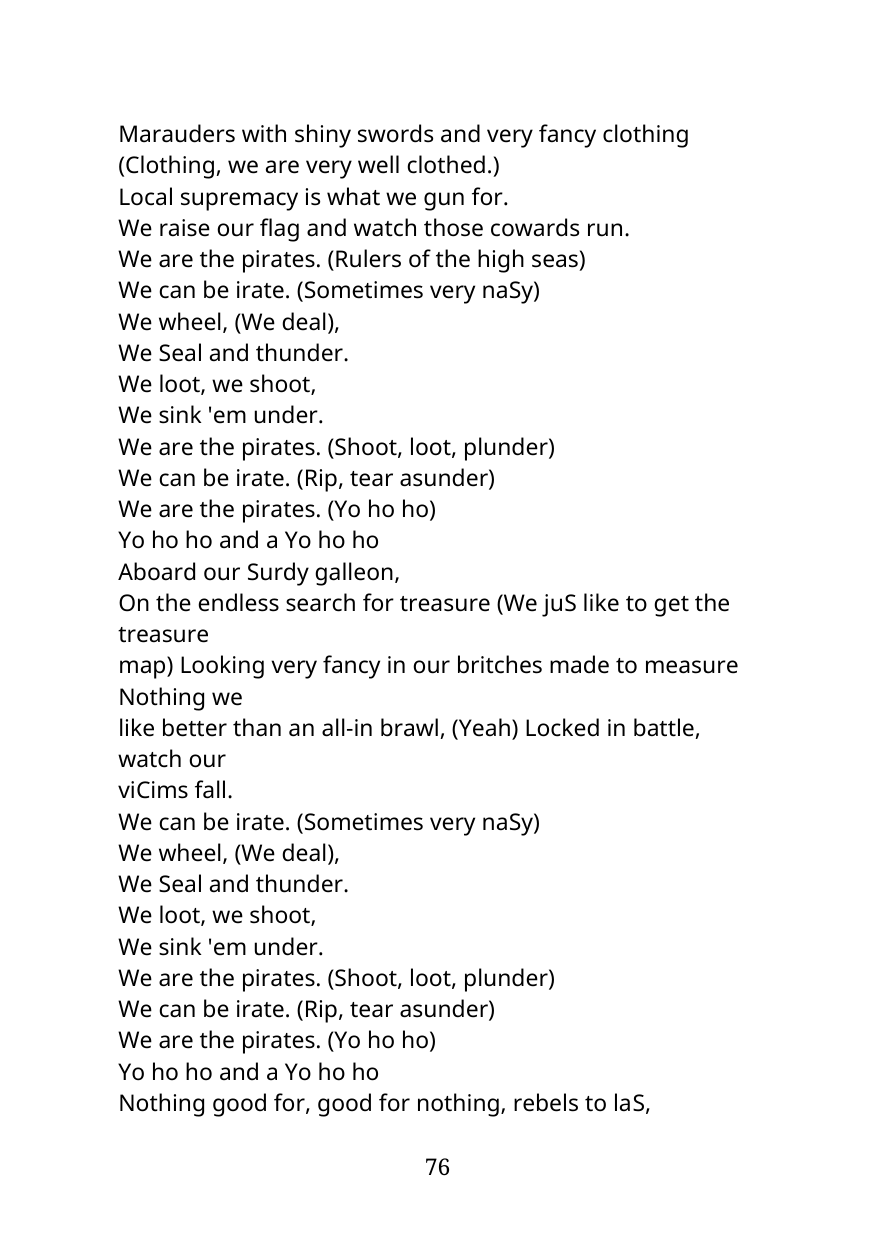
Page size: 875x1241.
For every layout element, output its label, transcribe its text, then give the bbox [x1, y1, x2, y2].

text We are the pirates. (Rulers of the high seas) [118, 243, 756, 274]
text (Clothing, we are very well clothed.) [118, 149, 756, 181]
text Yo ho ho and a Yo ho ho [118, 524, 756, 556]
text We wheel, (We deal), [118, 837, 756, 868]
text We loot, we shoot, [118, 368, 756, 399]
text We sink 'em under. [118, 399, 756, 431]
text Yo ho ho and a Yo ho ho [118, 1056, 756, 1087]
text We Seal and thunder. [118, 868, 756, 899]
text map) Looking very fancy in our britches made to measure Nothing we [118, 649, 756, 712]
text We are the pirates. (Yo ho ho) [118, 493, 756, 524]
text We are the pirates. (Shoot, loot, plunder) [118, 431, 756, 462]
text We Seal and thunder. [118, 337, 756, 368]
text On the endless search for treasure (We juS like to get the treasure [118, 587, 756, 649]
text like better than an all-in brawl, (Yeah) Locked in battle, watch our [118, 712, 756, 774]
text We loot, we shoot, [118, 899, 756, 931]
text viCims fall. [118, 774, 756, 806]
text We sink 'em under. [118, 931, 756, 962]
text We can be irate. (Sometimes very naSy) [118, 806, 756, 837]
text We can be irate. (Rip, tear asunder) [118, 462, 756, 493]
text We are the pirates. (Yo ho ho) [118, 1024, 756, 1056]
text We can be irate. (Rip, tear asunder) [118, 993, 756, 1024]
text Aboard our Surdy galleon, [118, 556, 756, 587]
text Local supremacy is what we gun for. [118, 181, 756, 212]
text We wheel, (We deal), [118, 306, 756, 337]
text Marauders with shiny swords and very fancy clothing [118, 118, 756, 149]
text We can be irate. (Sometimes very naSy) [118, 274, 756, 306]
text We raise our flag and watch those cowards run. [118, 212, 756, 243]
text Nothing good for, good for nothing, rebels to laS, [118, 1087, 756, 1118]
text We are the pirates. (Shoot, loot, plunder) [118, 962, 756, 993]
